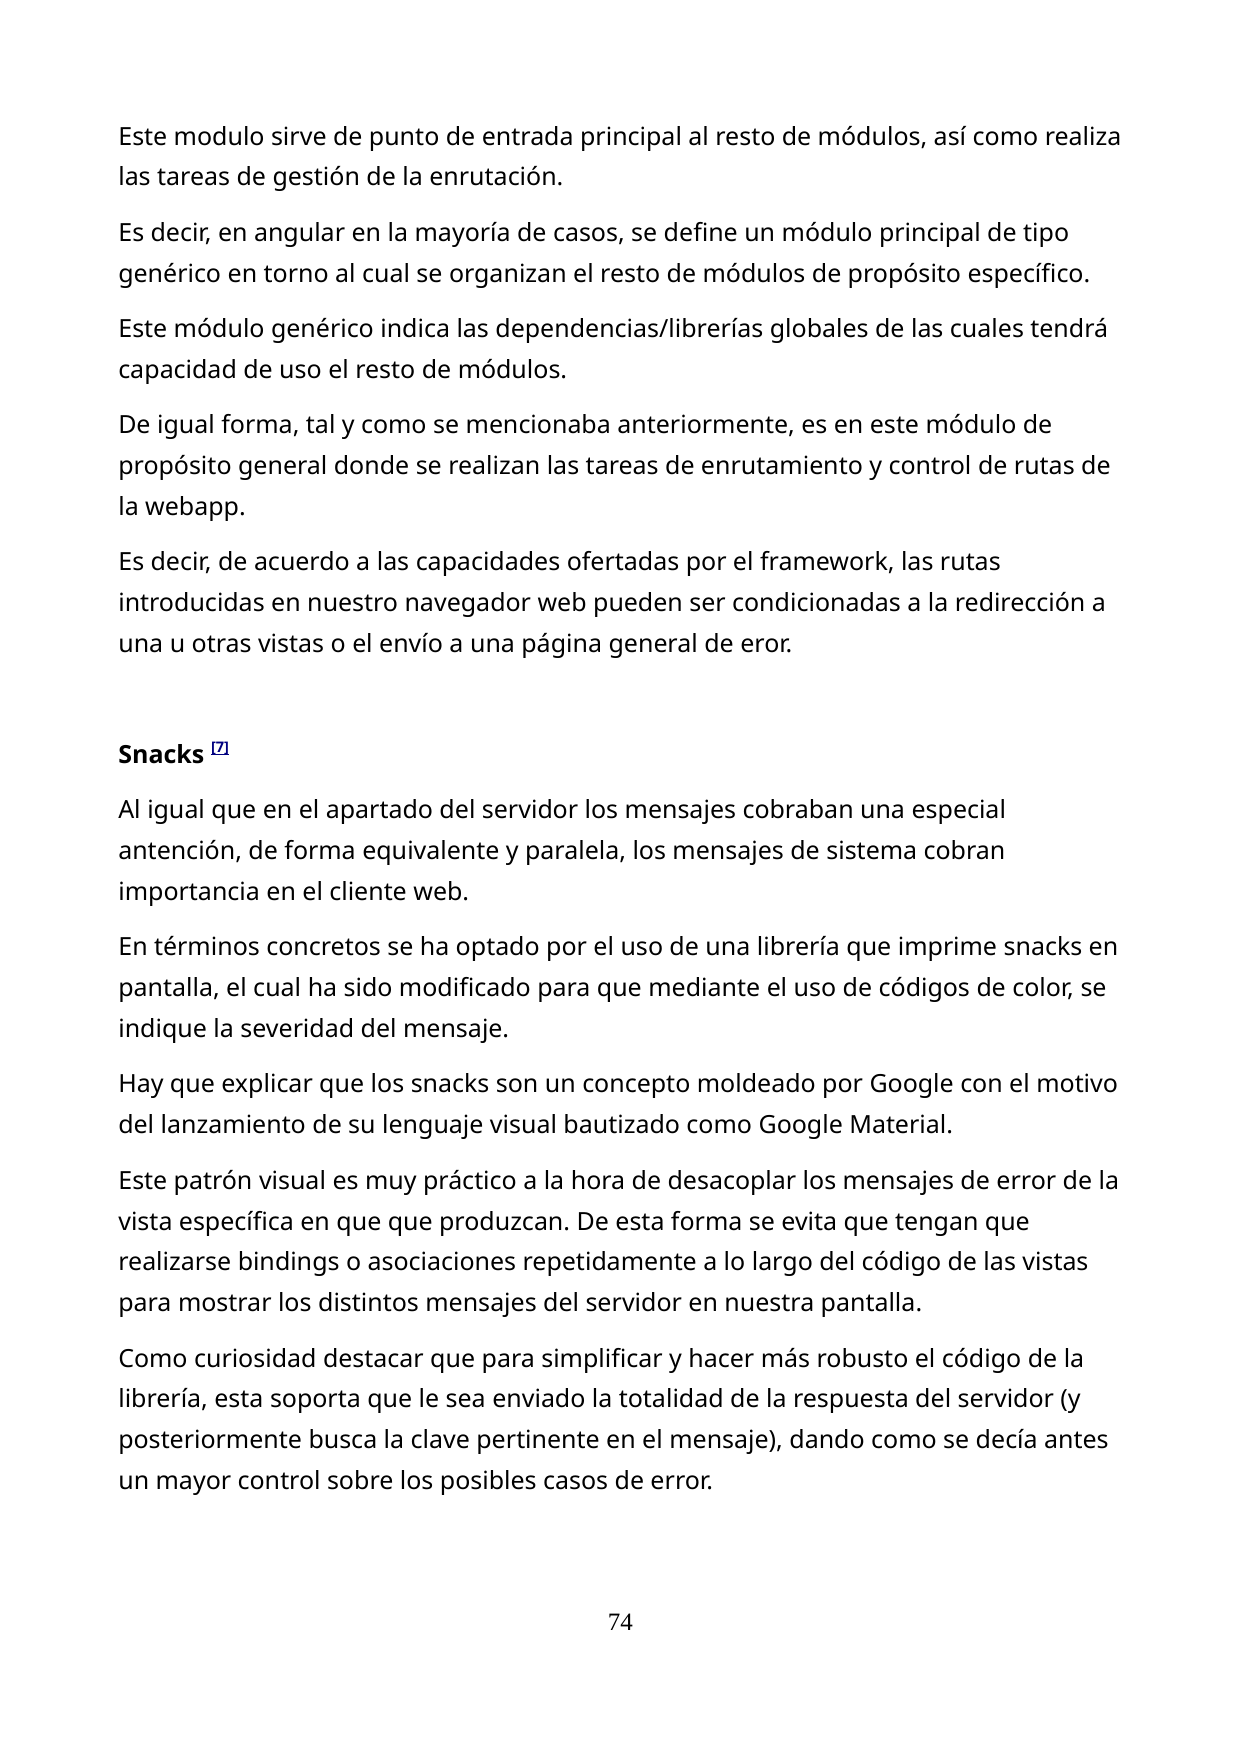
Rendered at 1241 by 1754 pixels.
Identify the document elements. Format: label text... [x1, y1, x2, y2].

text Este módulo genérico indica las dependencias/librerías globales de las cuales tendrá capacidad de uso el resto de módulos. [118, 311, 1122, 386]
text Es decir, de acuerdo a las capacidades ofertadas por el framework, las rutas introducidas en nuestro navegador web pueden ser condicionadas a la redirección a una u otras vistas o el envío a una página general de eror. [118, 544, 1122, 660]
text Es decir, en angular en la mayoría de casos, se define un módulo principal de tipo genérico en torno al cual se organizan el resto de módulos de propósito específico. [118, 214, 1122, 289]
text De igual forma, tal y como se mencionaba anteriormente, es en este módulo de propósito general donde se realizan las tareas de enrutamiento y control de rutas de la webapp. [118, 407, 1122, 523]
text En términos concretos se ha optado por el uso de una librería que imprime snacks en pantalla, el cual ha sido modificado para que mediante el uso de códigos de color, se indique la severidad del mensaje. [118, 929, 1122, 1045]
text Como curiosidad destacar que para simplificar y hacer más robusto el código de la librería, esta soporta que le sea enviado la totalidad de la respuesta del servidor (y posteriormente busca la clave pertinente en el mensaje), dando como se decía antes un mayor control sobre los posibles casos de error. [118, 1340, 1122, 1497]
text Hay que explicar que los snacks son un concepto moldeado por Google con el motivo del lanzamiento de su lenguaje visual bautizado como Google Material. [118, 1066, 1122, 1141]
text Este modulo sirve de punto de entrada principal al resto de módulos, así como realiza las tareas de gestión de la enrutación. [118, 118, 1122, 193]
text Al igual que en el apartado del servidor los mensajes cobraban una especial antención, de forma equivalente y paralela, los mensajes de sistema cobran importancia en el cliente web. [118, 792, 1122, 908]
text Snacks [7] [118, 736, 1122, 771]
text Este patrón visual es muy práctico a la hora de desacoplar los mensajes de error de la vista específica en que que produzcan. De esta forma se evita que tengan que realizarse bindings o asociaciones repetidamente a lo largo del código de las vistas para mostrar los distintos mensajes del servidor en nuestra pantalla. [118, 1162, 1122, 1319]
